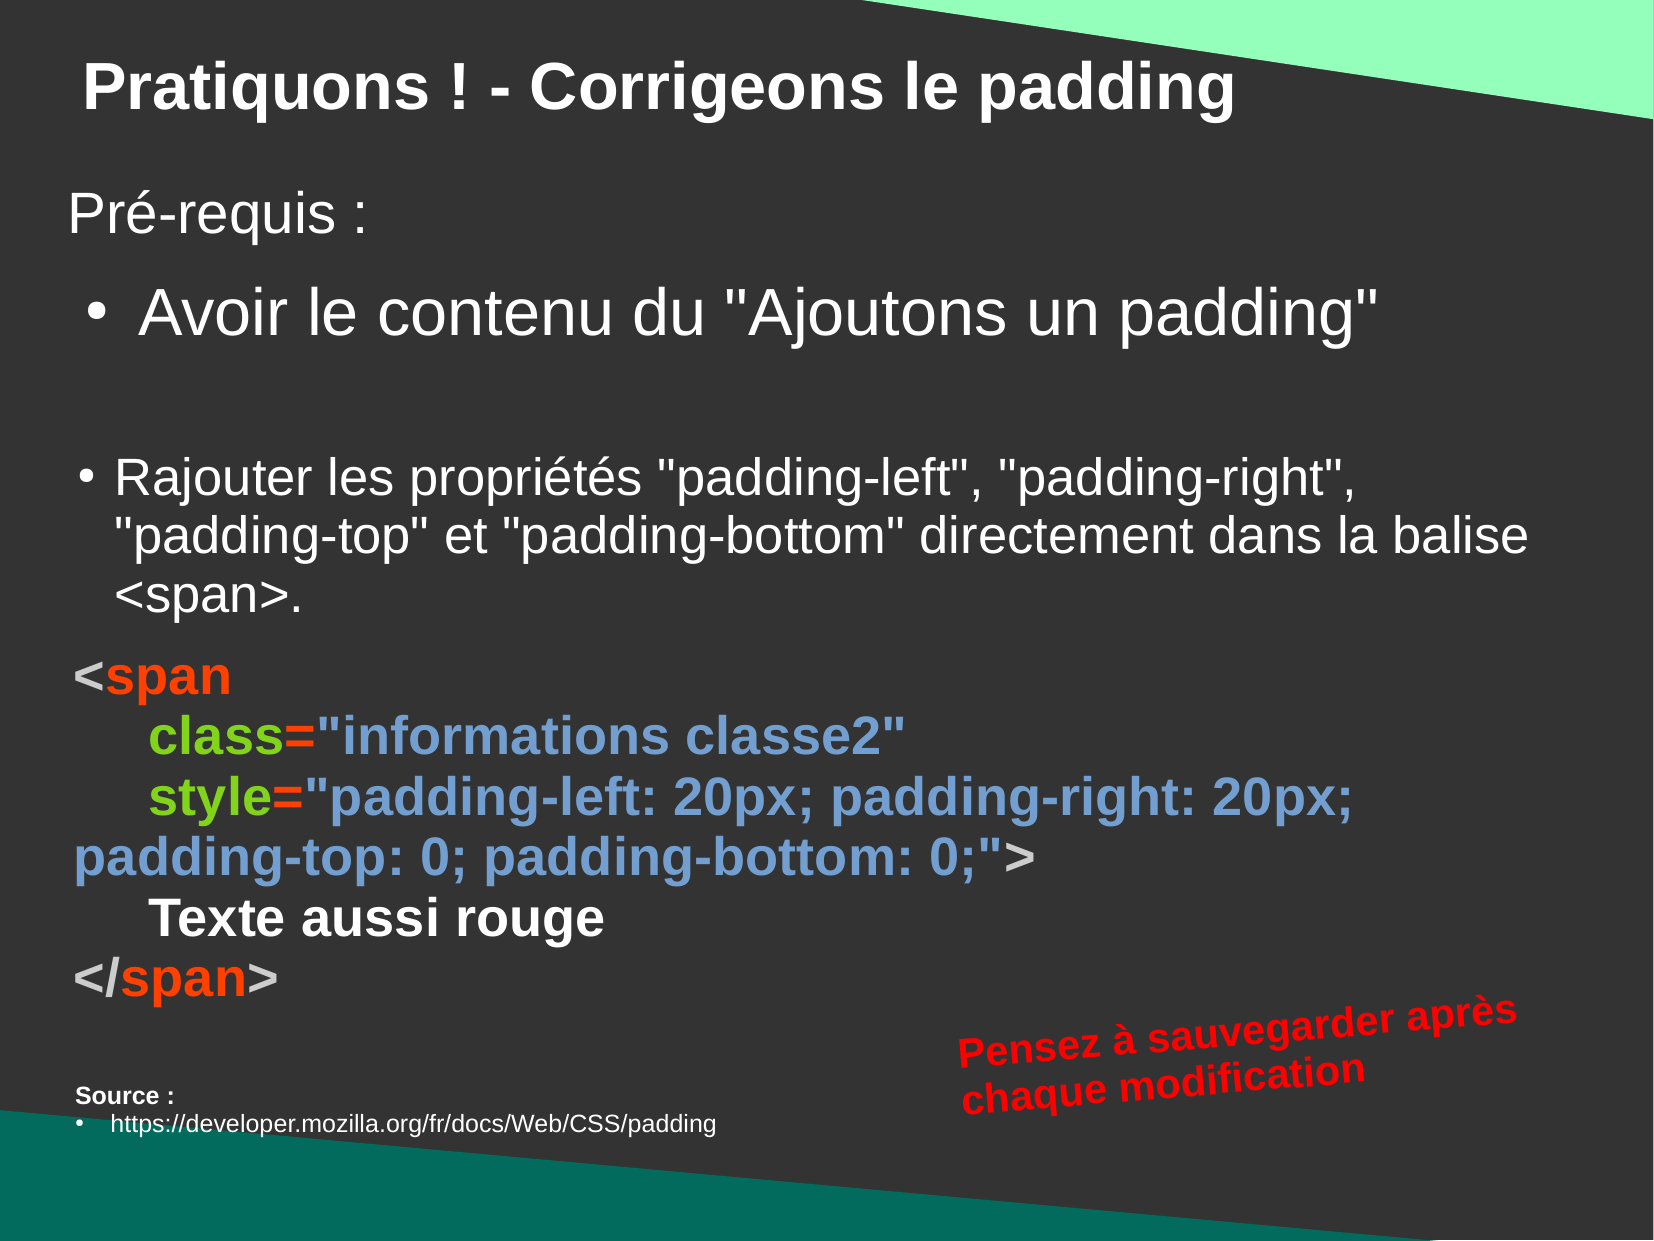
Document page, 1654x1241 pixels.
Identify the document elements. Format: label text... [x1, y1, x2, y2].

text_box Pensez à sauvegarder après chaque modification [940, 974, 1555, 1161]
list Pré-requis : Avoir le contenu du "Ajoutons un padding" [67, 180, 1607, 390]
title Pratiquons ! - Corrigeons le padding [82, 49, 1571, 152]
text_box Source : https://developer.mozilla.org/fr/docs/Web/CSS/padding [60, 1074, 756, 1217]
text_box [861, 0, 1654, 120]
list Rajouter les propriétés "padding-left", "padding-right", "padding-top" et "padding-bottom" directement dans la balise <span>. [64, 447, 1589, 626]
text_box <span class="informations classe2" style="padding-left: 20px; padding-right: 20px; padding-top: 0; padding-bottom: 0;"> Texte aussi rouge </span> [59, 637, 1607, 1016]
